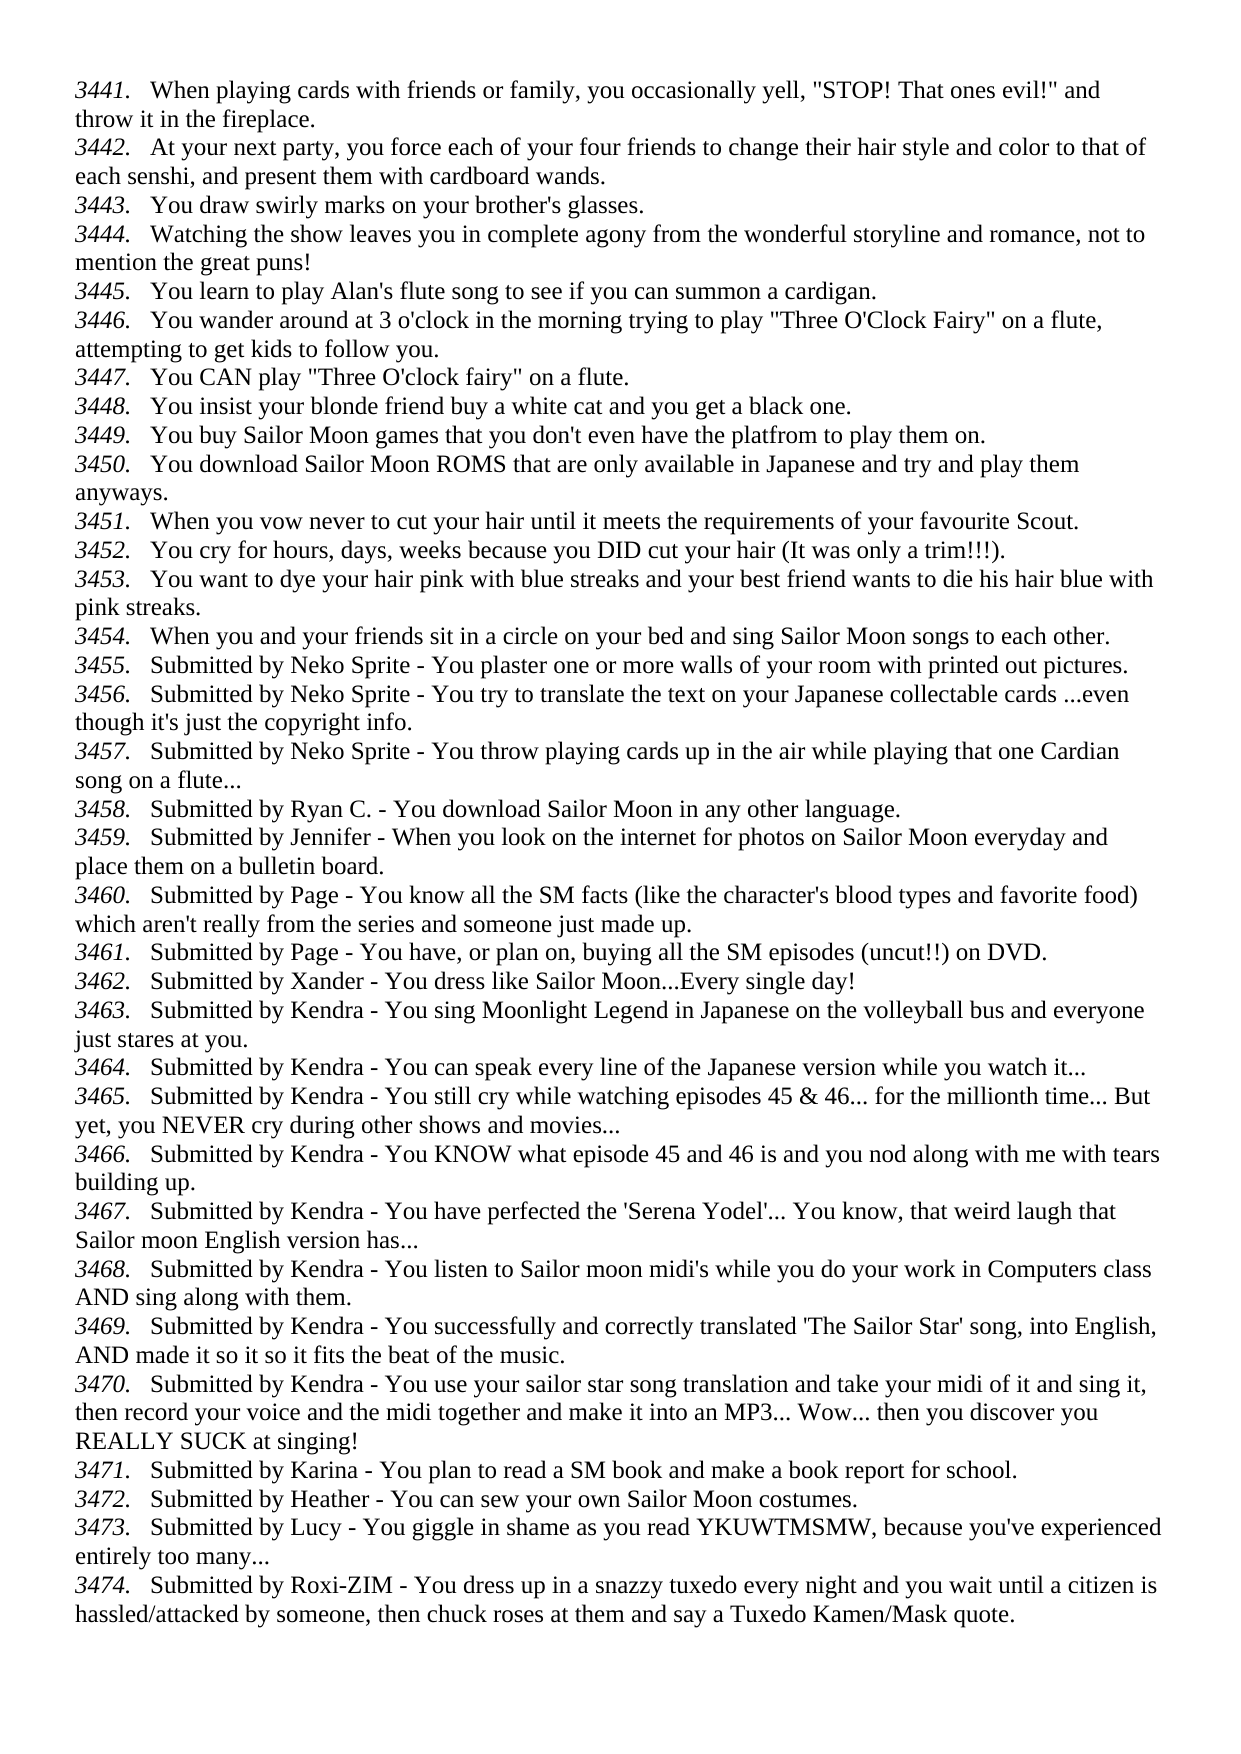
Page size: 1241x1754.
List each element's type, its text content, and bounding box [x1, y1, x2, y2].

list Submitted by Xander - You dress like Sailor Moon...Every single day! [75, 966, 1165, 995]
list Submitted by Neko Sprite - You try to translate the text on your Japanese collectable cards ...even though it's just the copyright info. [75, 679, 1165, 736]
list You CAN play "Three O'clock fairy" on a flute. [75, 362, 1165, 391]
list Submitted by Kendra - You can speak every line of the Japanese version while you watch it... [75, 1052, 1165, 1081]
list You cry for hours, days, weeks because you DID cut your hair (It was only a trim!!!). [75, 535, 1165, 564]
list Submitted by Ryan C. - You download Sailor Moon in any other language. [75, 794, 1165, 822]
list You wander around at 3 o'clock in the morning trying to play "Three O'Clock Fairy" on a flute, attempting to get kids to follow you. [75, 305, 1165, 362]
list Submitted by Kendra - You sing Moonlight Legend in Japanese on the volleyball bus and everyone just stares at you. [75, 995, 1165, 1052]
list You draw swirly marks on your brother's glasses. [75, 190, 1165, 219]
list Submitted by Kendra - You listen to Sailor moon midi's while you do your work in Computers class AND sing along with them. [75, 1254, 1165, 1311]
list Submitted by Roxi-ZIM - You dress up in a snazzy tuxedo every night and you wait until a citizen is hassled/attacked by someone, then chuck roses at them and say a Tuxedo Kamen/Mask quote. [75, 1570, 1165, 1627]
list When playing cards with friends or family, you occasionally yell, "STOP! That ones evil!" and throw it in the fireplace. [75, 75, 1165, 132]
list Submitted by Page - You have, or plan on, buying all the SM episodes (uncut!!) on DVD. [75, 937, 1165, 966]
list You want to dye your hair pink with blue streaks and your best friend wants to die his hair blue with pink streaks. [75, 564, 1165, 621]
list You learn to play Alan's flute song to see if you can summon a cardigan. [75, 276, 1165, 305]
list Submitted by Karina - You plan to read a SM book and make a book report for school. [75, 1455, 1165, 1484]
list Submitted by Heather - You can sew your own Sailor Moon costumes. [75, 1484, 1165, 1512]
list Watching the show leaves you in complete agony from the wonderful storyline and romance, not to mention the great puns! [75, 219, 1165, 276]
list You buy Sailor Moon games that you don't even have the platfrom to play them on. [75, 420, 1165, 449]
list Submitted by Kendra - You successfully and correctly translated 'The Sailor Star' song, into English, AND made it so it so it fits the beat of the music. [75, 1311, 1165, 1369]
list Submitted by Kendra - You have perfected the 'Serena Yodel'... You know, that weird laugh that Sailor moon English version has... [75, 1196, 1165, 1254]
list When you and your friends sit in a circle on your bed and sing Sailor Moon songs to each other. [75, 621, 1165, 650]
list At your next party, you force each of your four friends to change their hair style and color to that of each senshi, and present them with cardboard wands. [75, 132, 1165, 190]
list Submitted by Lucy - You giggle in shame as you read YKUWTMSMW, because you've experienced entirely too many... [75, 1512, 1165, 1570]
list Submitted by Neko Sprite - You plaster one or more walls of your room with printed out pictures. [75, 650, 1165, 679]
list Submitted by Neko Sprite - You throw playing cards up in the air while playing that one Cardian song on a flute... [75, 736, 1165, 794]
list Submitted by Page - You know all the SM facts (like the character's blood types and favorite food) which aren't really from the series and someone just made up. [75, 880, 1165, 937]
list Submitted by Kendra - You use your sailor star song translation and take your midi of it and sing it, then record your voice and the midi together and make it into an MP3... Wow... then you discover you REALLY SUCK at singing! [75, 1369, 1165, 1455]
list Submitted by Jennifer - When you look on the internet for photos on Sailor Moon everyday and place them on a bulletin board. [75, 822, 1165, 880]
list Submitted by Kendra - You still cry while watching episodes 45 & 46... for the millionth time... But yet, you NEVER cry during other shows and movies... [75, 1081, 1165, 1139]
list Submitted by Kendra - You KNOW what episode 45 and 46 is and you nod along with me with tears building up. [75, 1139, 1165, 1196]
list You insist your blonde friend buy a white cat and you get a black one. [75, 391, 1165, 420]
list You download Sailor Moon ROMS that are only available in Japanese and try and play them anyways. [75, 449, 1165, 506]
list When you vow never to cut your hair until it meets the requirements of your favourite Scout. [75, 506, 1165, 535]
